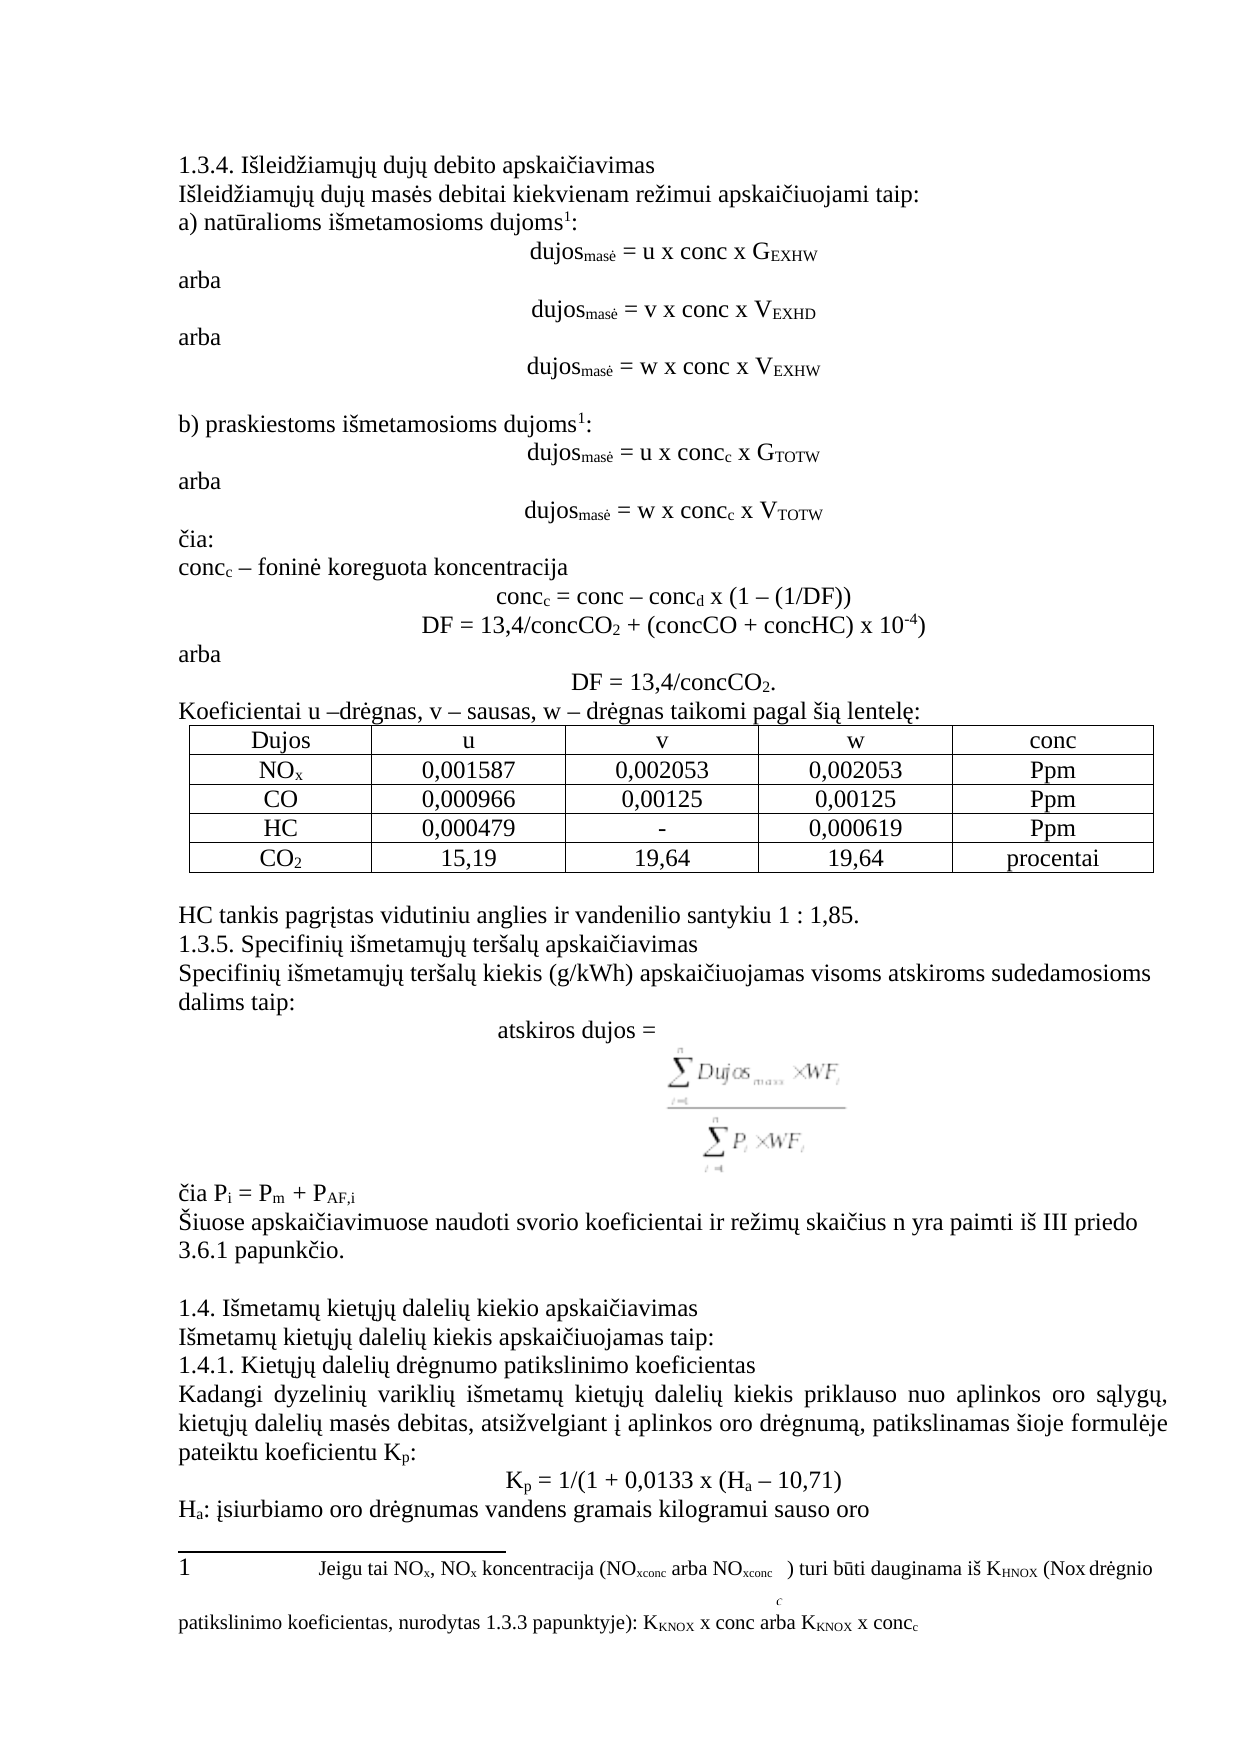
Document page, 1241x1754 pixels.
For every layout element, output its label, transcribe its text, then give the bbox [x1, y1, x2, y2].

text a) natūralioms išmetamosioms dujoms: [178, 207, 1169, 236]
text Išleidžiamųjų dujų masės debitai kiekvienam režimui apskaičiuojami taip: [178, 179, 1169, 207]
table_cell - [566, 814, 758, 842]
table_header w [759, 726, 952, 754]
table_cell CO2 [190, 843, 371, 871]
text atskiros dujos = [178, 1016, 1169, 1178]
table_cell 0,00125 [566, 785, 758, 813]
text Koeficientai u –drėgnas, v – sausas, w – drėgnas taikomi pagal šią lentelę: [178, 696, 1169, 725]
table_cell Ppm [953, 814, 1153, 842]
table_cell 0,002053 [566, 755, 758, 783]
table_cell NOx [190, 755, 371, 783]
text DF = 13,4/concCO2. [178, 667, 1169, 696]
table_cell 0,000479 [372, 814, 565, 842]
table_header Dujos [190, 726, 371, 754]
table_cell 19,64 [759, 843, 952, 871]
text Išmetamų kietųjų dalelių kiekis apskaičiuojamas taip: [178, 1322, 1169, 1351]
table_cell CO [190, 785, 371, 813]
text arba [178, 265, 1169, 294]
table_cell procentai [953, 843, 1153, 871]
text dujosmasė = v x conc x VEXHD [178, 294, 1169, 322]
table_cell 15,19 [372, 843, 565, 871]
text DF = 13,4/concCO2 + (concCO + concHC) x 10-4) [178, 610, 1169, 639]
table_cell 0,001587 [372, 755, 565, 783]
text Jeigu tai NOx, NOx koncentracija (NOxconc arba NOxconc) turi būti dauginama iš KHNOX (Nox drėgnio patikslinimo koeficientas, nurodytas 1.3.3 papunktyje): KKNOX x conc arba KKNOX x concc [178, 1552, 1169, 1634]
text concc = conc – concd x (1 – (1/DF)) [178, 581, 1169, 610]
text arba [178, 466, 1169, 495]
text 1.4. Išmetamų kietųjų dalelių kiekio apskaičiavimas [178, 1293, 1169, 1322]
text concc – foninė koreguota koncentracija [178, 552, 1169, 581]
table_header conc [953, 726, 1153, 754]
text dujosmasė = u x concc x GTOTW [178, 437, 1169, 466]
table_cell HC [190, 814, 371, 842]
text dujosmasė = w x concc x VTOTW [178, 495, 1169, 524]
table_cell 0,00125 [759, 785, 952, 813]
text 1.3.4. Išleidžiamųjų dujų debito apskaičiavimas [178, 150, 1169, 179]
table_cell Ppm [953, 785, 1153, 813]
text Ha: įsiurbiamo oro drėgnumas vandens gramais kilogramui sauso oro [178, 1494, 1169, 1523]
text 1.3.5. Specifinių išmetamųjų teršalų apskaičiavimas [178, 929, 1169, 958]
text Šiuose apskaičiavimuose naudoti svorio koeficientai ir režimų skaičius n yra paimti iš III priedo 3.6.1 papunkčio. [178, 1207, 1169, 1264]
text 1.4.1. Kietųjų dalelių drėgnumo patikslinimo koeficientas [178, 1351, 1169, 1379]
table_header v [566, 726, 758, 754]
table_cell 0,000966 [372, 785, 565, 813]
table_cell 19,64 [566, 843, 758, 871]
text čia Pi = Pm + PAF,i [178, 1178, 1169, 1207]
text dujosmasė = w x conc x VEXHW [178, 351, 1169, 380]
text dujosmasė = u x conc x GEXHW [178, 236, 1169, 265]
text arba [178, 322, 1169, 351]
text HC tankis pagrįstas vidutiniu anglies ir vandenilio santykiu 1 : 1,85. [178, 901, 1169, 929]
table_cell 0,002053 [759, 755, 952, 783]
text Kp = 1/(1 + 0,0133 x (Ha – 10,71) [178, 1466, 1169, 1494]
table_cell Ppm [953, 755, 1153, 783]
text Specifinių išmetamųjų teršalų kiekis (g/kWh) apskaičiuojamas visoms atskiroms sudedamosioms dalims taip: [178, 958, 1169, 1016]
table_cell 0,000619 [759, 814, 952, 842]
text b) praskiestoms išmetamosioms dujoms1: [178, 409, 1169, 437]
text arba [178, 639, 1169, 667]
table_header u [372, 726, 565, 754]
text čia: [178, 524, 1169, 552]
text Kadangi dyzelinių variklių išmetamų kietųjų dalelių kiekis priklauso nuo aplinkos oro sąlygų, kietųjų dalelių masės debitas, atsižvelgiant į aplinkos oro drėgnumą, patikslinamas šioje formulėje pateiktu koeficientu Kp: [178, 1379, 1169, 1466]
